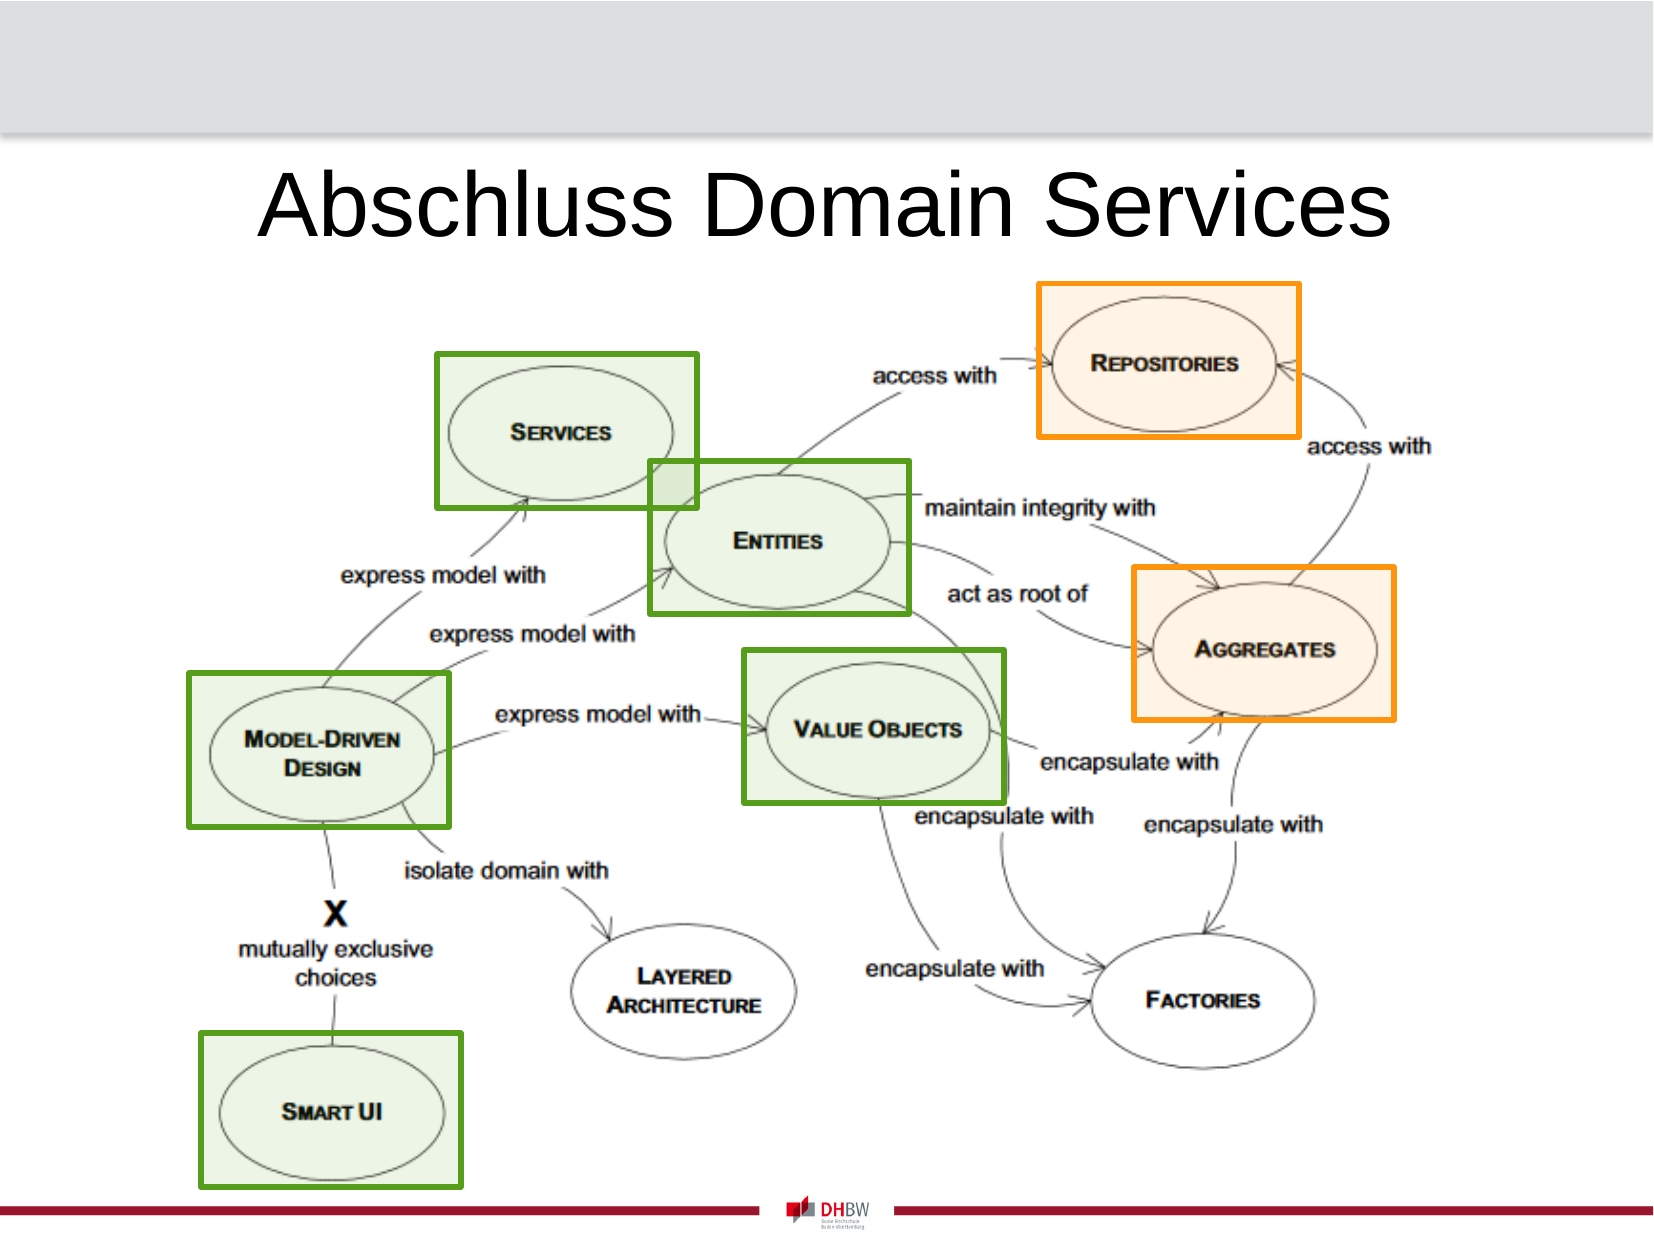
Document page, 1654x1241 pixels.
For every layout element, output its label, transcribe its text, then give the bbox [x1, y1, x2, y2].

text_box [188, 673, 449, 827]
title Abschluss Domain Services [82, 147, 1571, 257]
text_box [1039, 283, 1300, 437]
picture [0, 1, 1654, 1237]
text_box [1133, 566, 1394, 721]
text_box [437, 354, 910, 615]
text_box [200, 1033, 461, 1187]
text_box [744, 649, 1004, 804]
